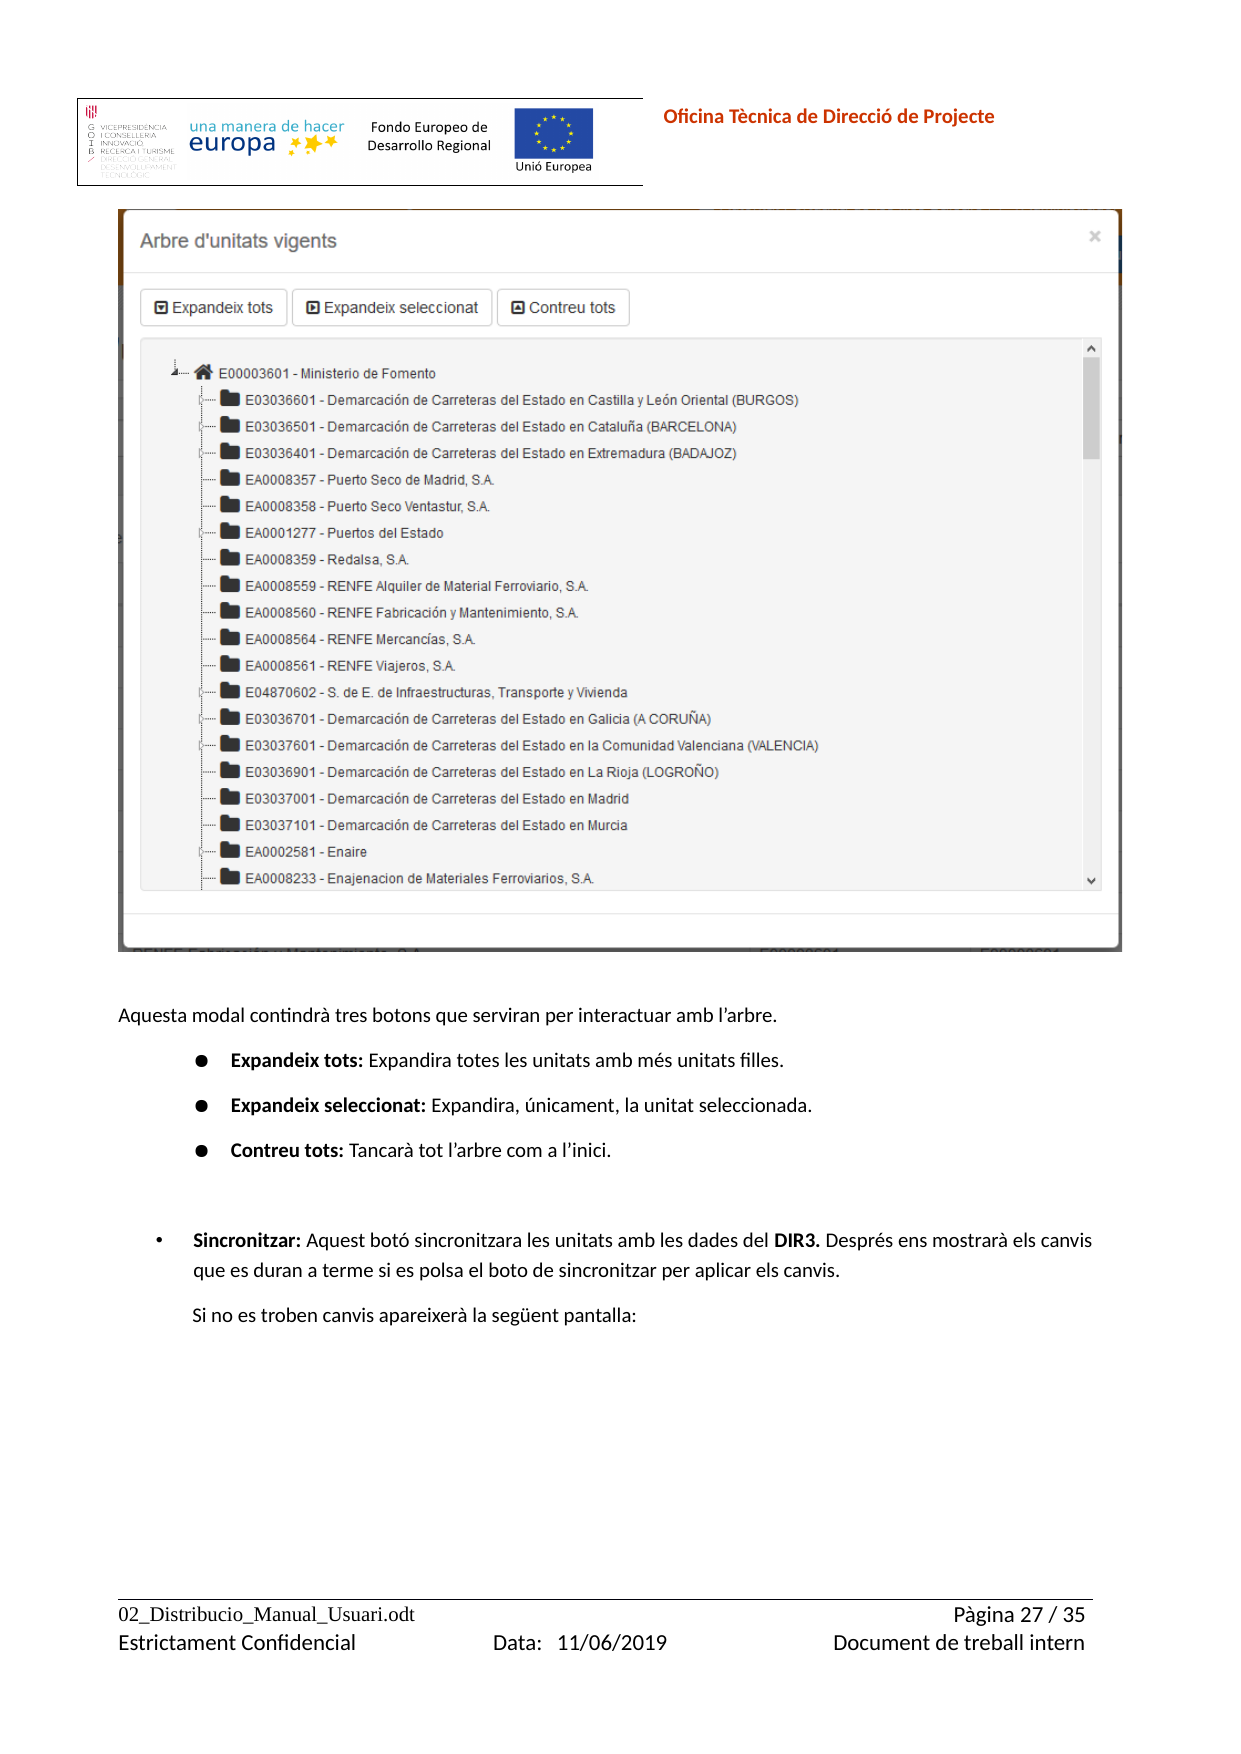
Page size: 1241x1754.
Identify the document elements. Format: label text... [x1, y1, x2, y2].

list Contreu tots: Tancarà tot l’arbre com a l’inici. [193, 1137, 1122, 1162]
text Aquesta modal contindrà tres botons que serviran per interactuar amb l’arbre. [118, 1002, 1122, 1027]
list Sincronitzar: Aquest botó sincronitzara les unitats amb les dades del DIR3. Després ens mostrarà els canvis que es duran a terme si es polsa el boto de sincronitzar per aplicar els canvis. [156, 1227, 1122, 1283]
list Expandeix seleccionat: Expandira, únicament, la unitat seleccionada. [193, 1092, 1122, 1117]
text Si no es troben canvis apareixerà la següent pantalla: [118, 1302, 1122, 1328]
picture [187, 103, 599, 180]
picture [118, 209, 1123, 952]
list Expandeix tots: Expandira totes les unitats amb més unitats filles. [193, 1047, 1122, 1072]
picture [82, 103, 181, 180]
